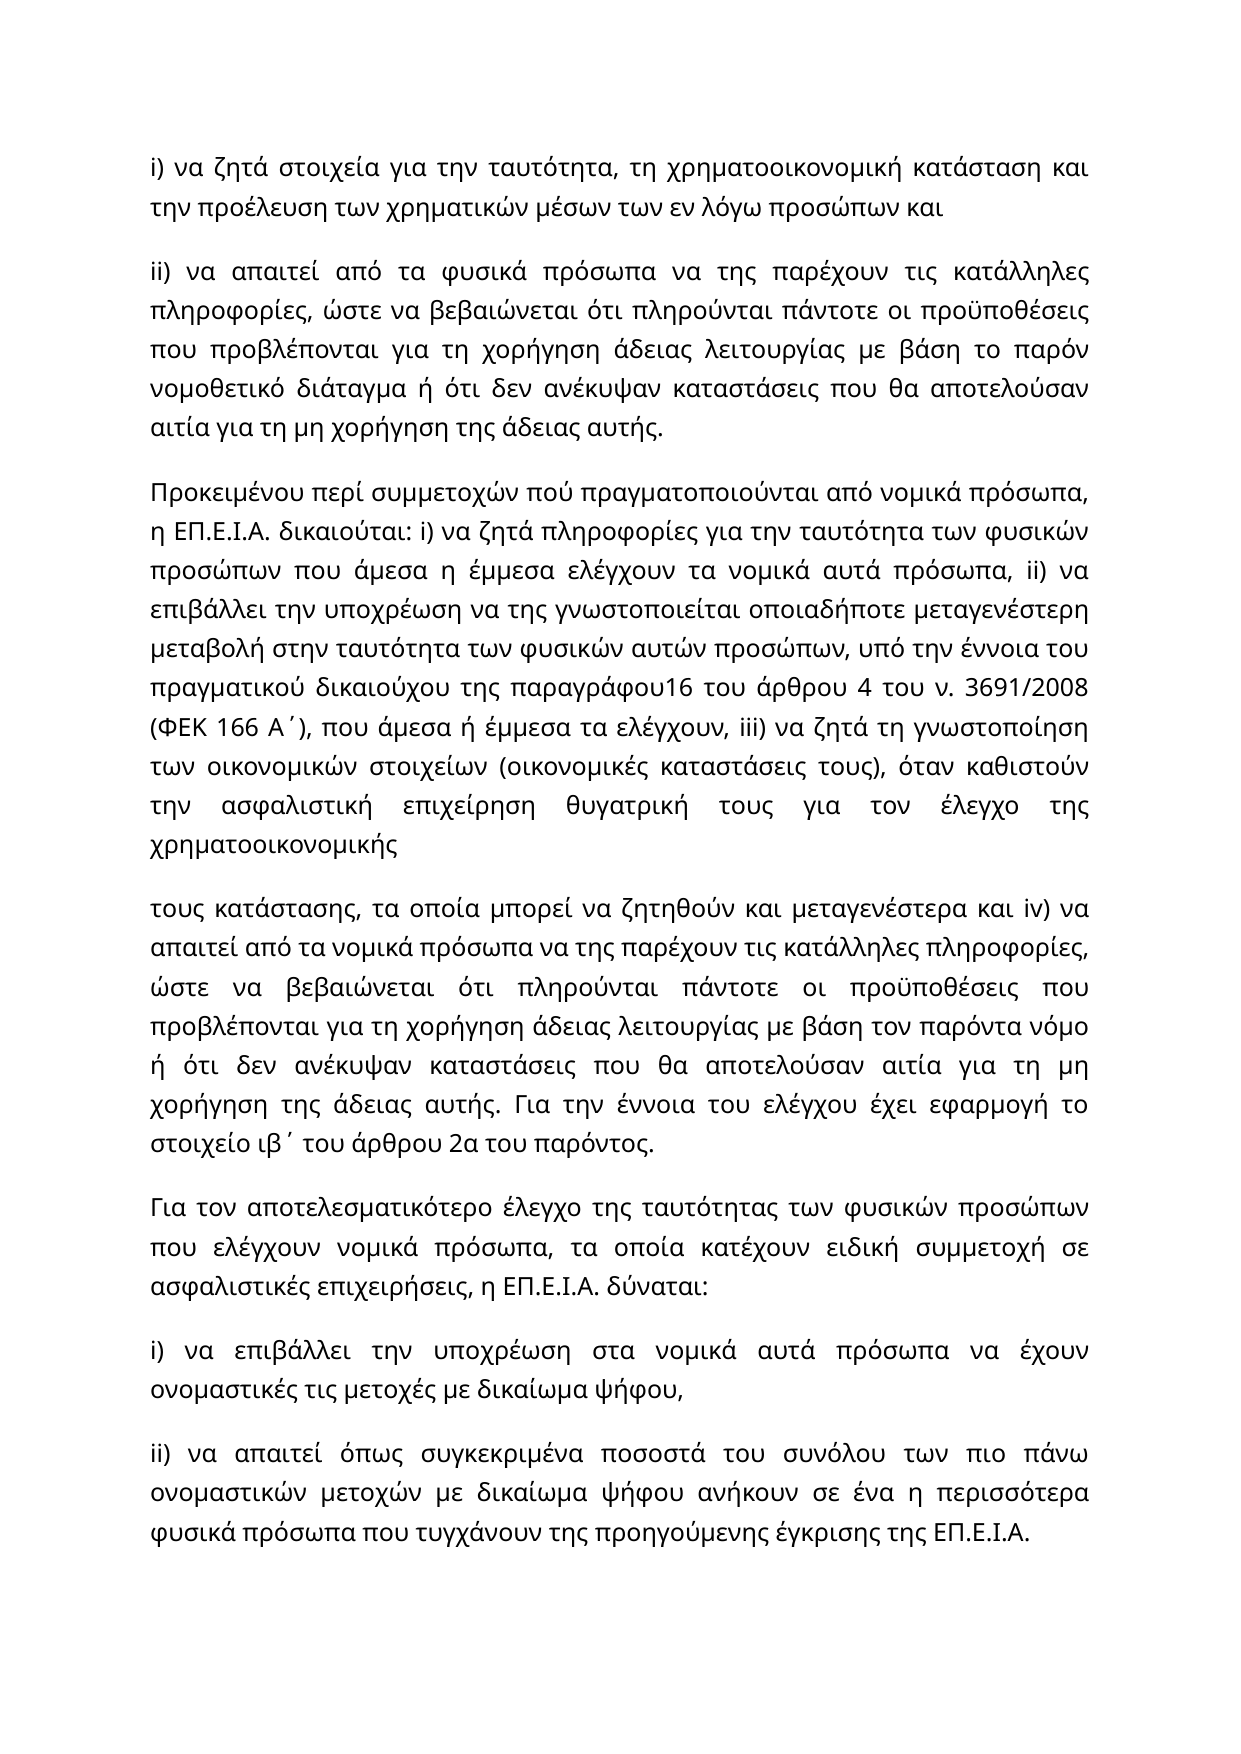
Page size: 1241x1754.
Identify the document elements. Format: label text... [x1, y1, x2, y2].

text ii) να απαιτεί όπως συγκεκριμένα ποσοστά του συνόλου των πιο πάνω ονομαστικών μετοχών με δικαίωμα ψήφου ανήκουν σε ένα η περισσότερα φυσικά πρόσωπα που τυγχάνουν της προηγούμενης έγκρισης της ΕΠ.Ε.Ι.Α. [150, 1436, 1090, 1548]
text Προκειμένου περί συμμετοχών πού πραγματοποιούνται από νομικά πρόσωπα, η ΕΠ.Ε.Ι.Α. δικαιούται: i) να ζητά πληροφορίες για την ταυτότητα των φυσικών προσώπων που άμεσα η έμμεσα ελέγχουν τα νομικά αυτά πρόσωπα, ii) να επιβάλλει την υποχρέωση να της γνωστοποιείται οποιαδήποτε μεταγενέστερη μεταβολή στην ταυτότητα των φυσικών αυτών προσώπων, υπό την έννοια του πραγματικού δικαιούχου της παραγράφου16 του άρθρου 4 του ν. 3691/2008 (ΦΕΚ 166 Α΄), που άμεσα ή έμμεσα τα ελέγχουν, iii) να ζητά τη γνωστοποίηση των οικονομικών στοιχείων (οικονομικές καταστάσεις τους), όταν καθιστούν την ασφαλιστική επιχείρηση θυγατρική τους για τον έλεγχο της χρηματοοικονομικής [150, 474, 1090, 861]
text ii) να απαιτεί από τα φυσικά πρόσωπα να της παρέχουν τις κατάλληλες πληροφορίες, ώστε να βεβαιώνεται ότι πληρούνται πάντοτε οι προϋποθέσεις που προβλέπονται για τη χορήγηση άδειας λειτουργίας με βάση το παρόν νομοθετικό διάταγμα ή ότι δεν ανέκυψαν καταστάσεις που θα αποτελούσαν αιτία για τη μη χορήγηση της άδειας αυτής. [150, 253, 1090, 444]
text τους κατάστασης, τα οποία μπορεί να ζητηθούν και μεταγενέστερα και iv) να απαιτεί από τα νομικά πρόσωπα να της παρέχουν τις κατάλληλες πληροφορίες, ώστε να βεβαιώνεται ότι πληρούνται πάντοτε οι προϋποθέσεις που προβλέπονται για τη χορήγηση άδειας λειτουργίας με βάση τον παρόντα νόμο ή ότι δεν ανέκυψαν καταστάσεις που θα αποτελούσαν αιτία για τη μη χορήγηση της άδειας αυτής. Για την έννοια του ελέγχου έχει εφαρμογή το στοιχείο ιβ΄ του άρθρου 2α του παρόντος. [150, 891, 1090, 1160]
text Για τον αποτελεσματικότερο έλεγχο της ταυτότητας των φυσικών προσώπων που ελέγχουν νομικά πρόσωπα, τα οποία κατέχουν ειδική συμμετοχή σε ασφαλιστικές επιχειρήσεις, η ΕΠ.Ε.Ι.Α. δύναται: [150, 1190, 1090, 1302]
text i) να ζητά στοιχεία για την ταυτότητα, τη χρηματοοικονομική κατάσταση και την προέλευση των χρηματικών μέσων των εν λόγω προσώπων και [150, 150, 1090, 223]
text i) να επιβάλλει την υποχρέωση στα νομικά αυτά πρόσωπα να έχουν ονομαστικές τις μετοχές με δικαίωμα ψήφου, [150, 1332, 1090, 1406]
